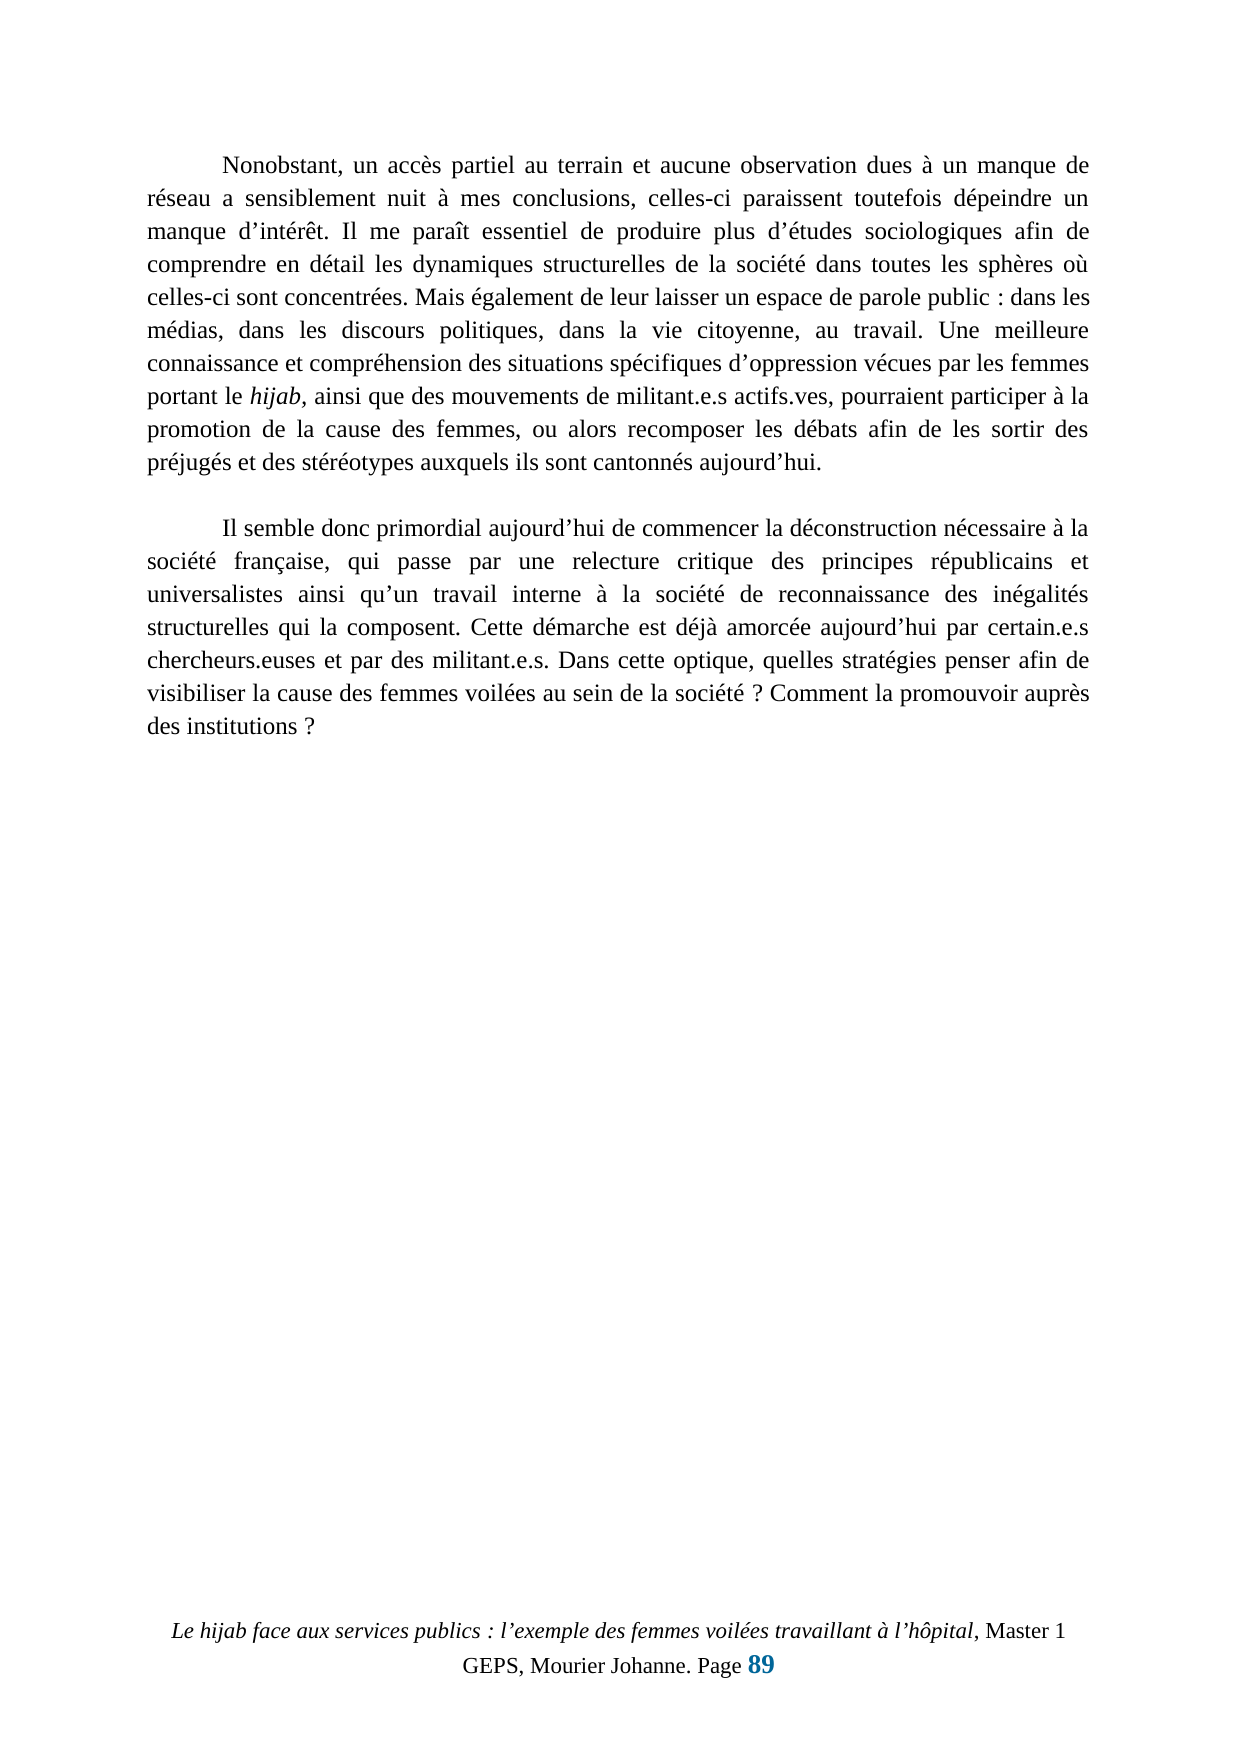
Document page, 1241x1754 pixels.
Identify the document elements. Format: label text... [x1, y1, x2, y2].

text Nonobstant, un accès partiel au terrain et aucune observation dues à un manque de réseau a sensiblement nuit à mes conclusions, celles-ci paraissent toutefois dépeindre un manque d’intérêt. Il me paraît essentiel de produire plus d’études sociologiques afin de comprendre en détail les dynamiques structurelles de la société dans toutes les sphères où celles-ci sont concentrées. Mais également de leur laisser un espace de parole public : dans les médias, dans les discours politiques, dans la vie citoyenne, au travail. Une meilleure connaissance et compréhension des situations spécifiques d’oppression vécues par les femmes portant le hijab, ainsi que des mouvements de militant.e.s actifs.ves, pourraient participer à la promotion de la cause des femmes, ou alors recomposer les débats afin de les sortir des préjugés et des stéréotypes auxquels ils sont cantonnés aujourd’hui. [147, 150, 1090, 476]
text Il semble donc primordial aujourd’hui de commencer la déconstruction nécessaire à la société française, qui passe par une relecture critique des principes républicains et universalistes ainsi qu’un travail interne à la société de reconnaissance des inégalités structurelles qui la composent. Cette démarche est déjà amorcée aujourd’hui par certain.e.s chercheurs.euses et par des militant.e.s. Dans cette optique, quelles stratégies penser afin de visibiliser la cause des femmes voilées au sein de la société ? Comment la promouvoir auprès des institutions ? [147, 513, 1090, 740]
